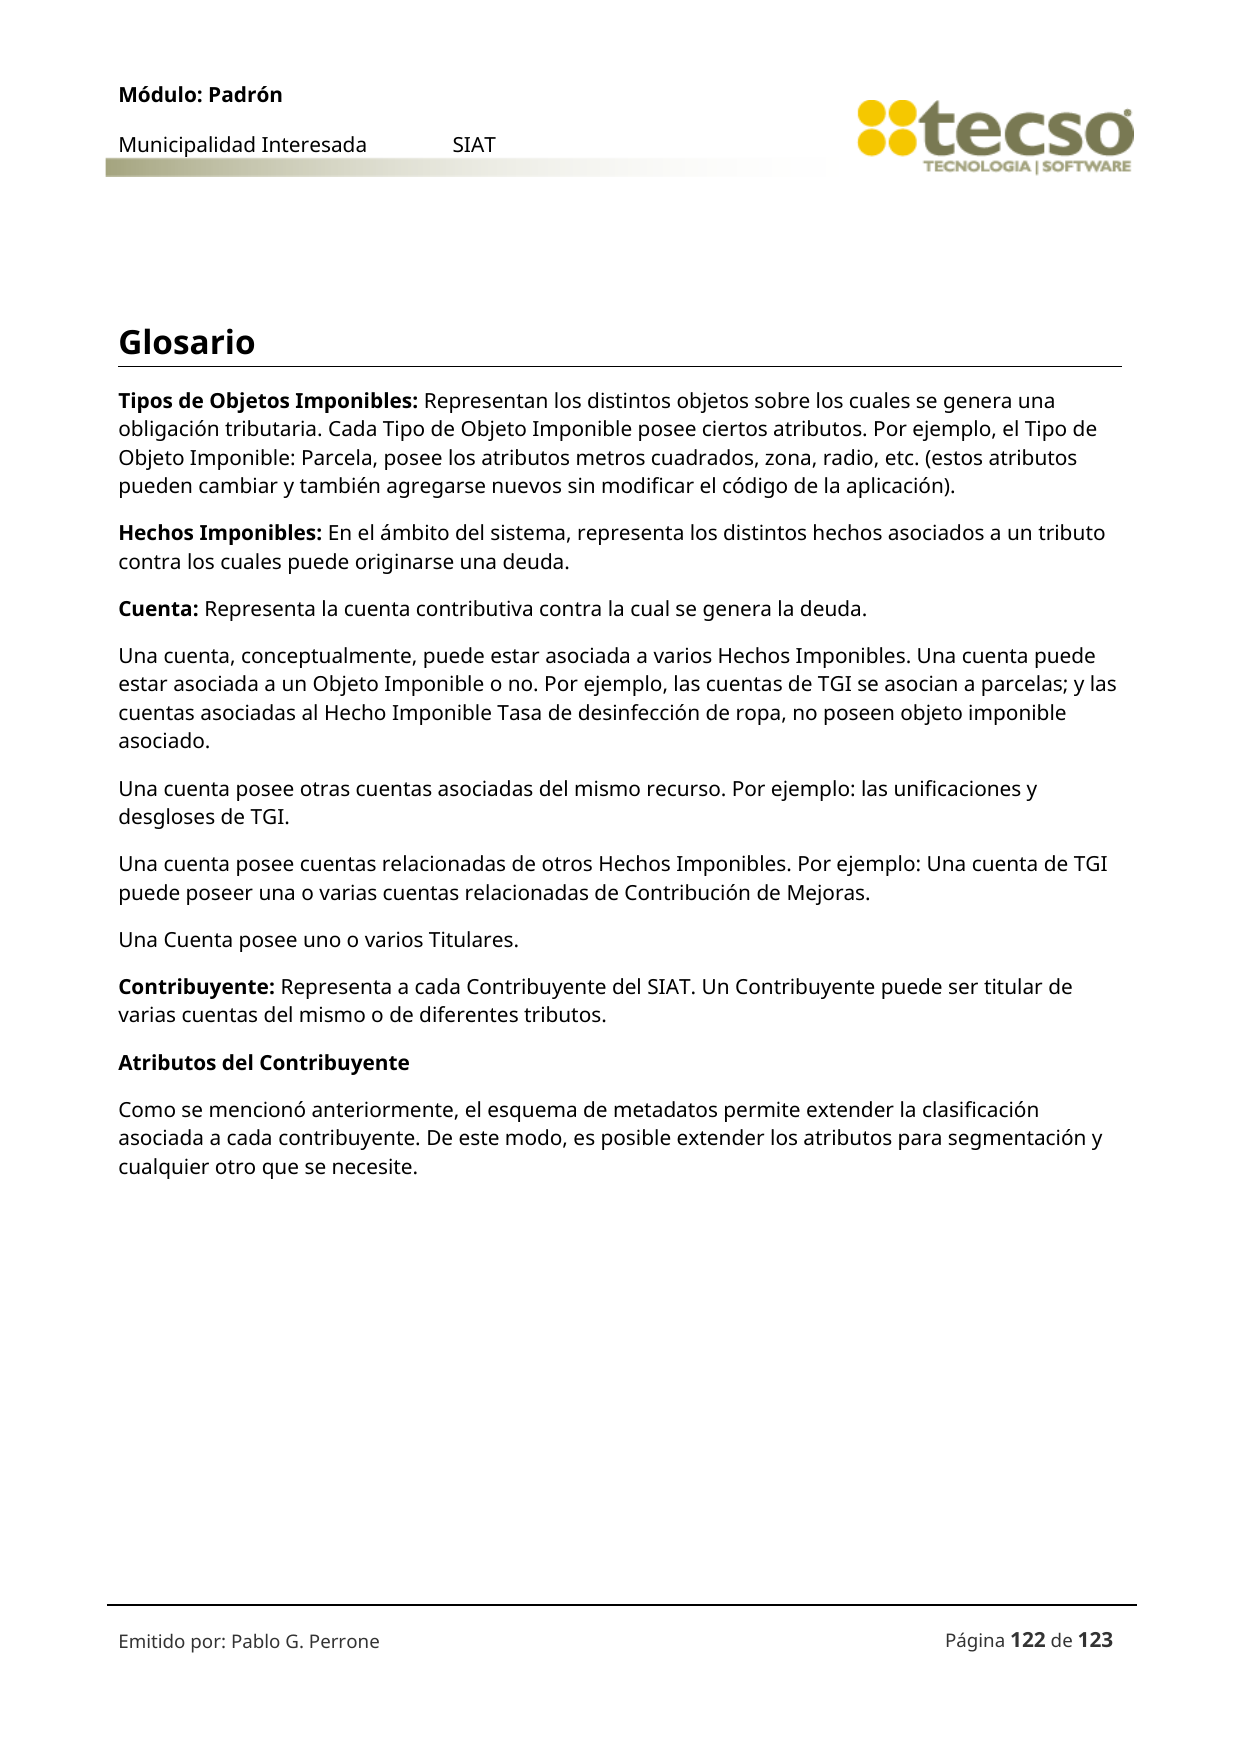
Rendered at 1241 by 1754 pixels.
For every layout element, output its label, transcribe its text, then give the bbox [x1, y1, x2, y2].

text Tipos de Objetos Imponibles: Representan los distintos objetos sobre los cuales se genera una obligación tributaria. Cada Tipo de Objeto Imponible posee ciertos atributos. Por ejemplo, el Tipo de Objeto Imponible: Parcela, posee los atributos metros cuadrados, zona, radio, etc. (estos atributos pueden cambiar y también agregarse nuevos sin modificar el código de la aplicación). [118, 386, 1122, 499]
text Atributos del Contribuyente [118, 1048, 1122, 1076]
picture [105, 100, 1134, 177]
text Contribuyente: Representa a cada Contribuyente del SIAT. Un Contribuyente puede ser titular de varias cuentas del mismo o de diferentes tributos. [118, 972, 1122, 1029]
text Una cuenta, conceptualmente, puede estar asociada a varios Hechos Imponibles. Una cuenta puede estar asociada a un Objeto Imponible o no. Por ejemplo, las cuentas de TGI se asocian a parcelas; y las cuentas asociadas al Hecho Imponible Tasa de desinfección de ropa, no poseen objeto imponible asociado. [118, 641, 1122, 755]
text Una Cuenta posee uno o varios Titulares. [118, 925, 1122, 953]
text Hechos Imponibles: En el ámbito del sistema, representa los distintos hechos asociados a un tributo contra los cuales puede originarse una deuda. [118, 518, 1122, 575]
text Una cuenta posee cuentas relacionadas de otros Hechos Imponibles. Por ejemplo: Una cuenta de TGI puede poseer una o varias cuentas relacionadas de Contribución de Mejoras. [118, 849, 1122, 906]
text Cuenta: Representa la cuenta contributiva contra la cual se genera la deuda. [118, 594, 1122, 622]
text Como se mencionó anteriormente, el esquema de metadatos permite extender la clasificación asociada a cada contribuyente. De este modo, es posible extender los atributos para segmentación y cualquier otro que se necesite. [118, 1095, 1122, 1180]
subtitle Glosario [118, 318, 1122, 366]
text Una cuenta posee otras cuentas asociadas del mismo recurso. Por ejemplo: las unificaciones y desgloses de TGI. [118, 774, 1122, 831]
